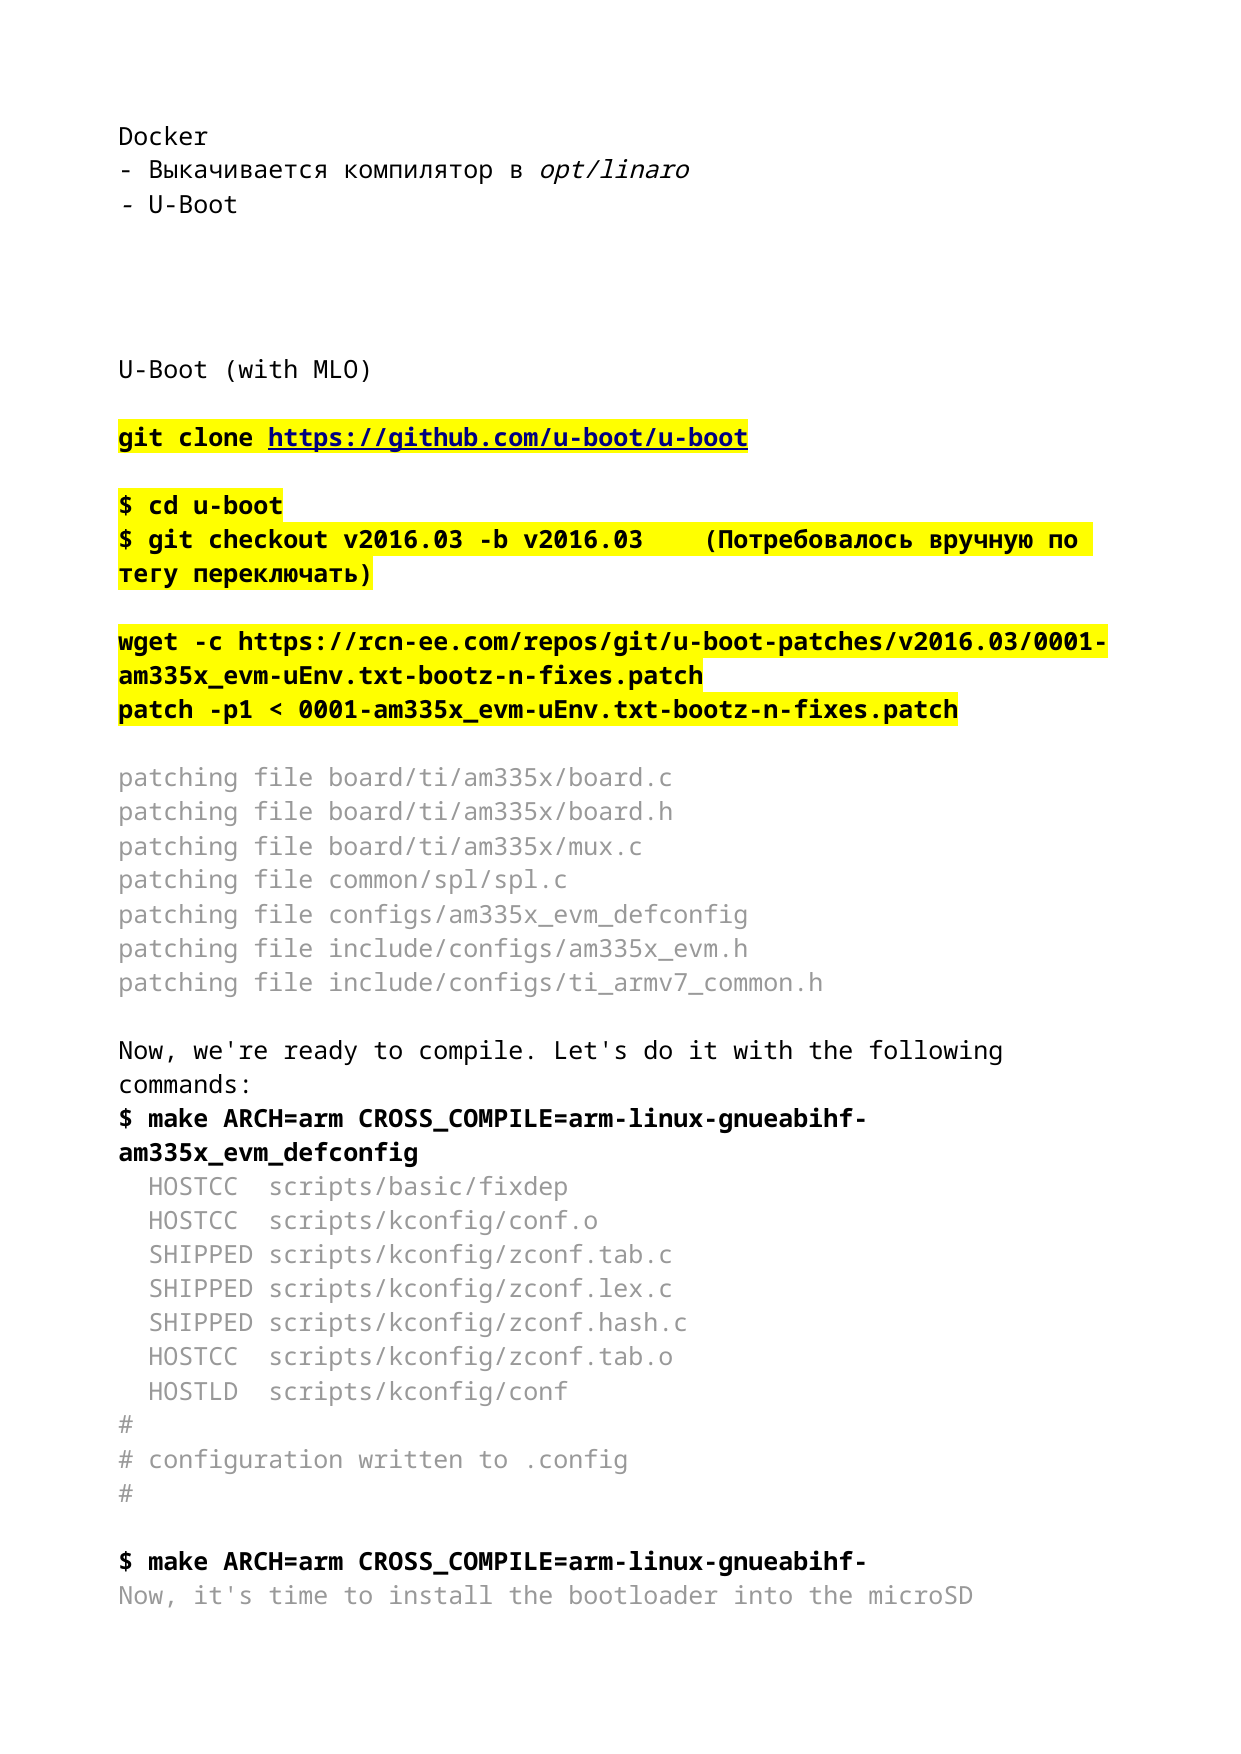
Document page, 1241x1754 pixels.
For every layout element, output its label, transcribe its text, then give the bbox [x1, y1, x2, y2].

text Now, we're ready to compile. Let's do it with the following commands: [118, 1032, 1122, 1101]
text - U-Boot [118, 186, 1122, 220]
text git clone https://github.com/u-boot/u-boot [118, 419, 1122, 453]
text wget -c https://rcn-ee.com/repos/git/u-boot-patches/v2016.03/0001-am335x_evm-uEnv.txt-bootz-n-fixes.patch [118, 624, 1122, 692]
text $ make ARCH=arm CROSS_COMPILE=arm-linux-gnueabihf- am335x_evm_defconfig [118, 1101, 1122, 1169]
text patching file board/ti/am335x/board.h [118, 794, 1122, 828]
text # [118, 1475, 1122, 1509]
text HOSTCC scripts/basic/fixdep [118, 1169, 1122, 1203]
text patching file include/configs/ti_armv7_common.h [118, 964, 1122, 998]
text patching file include/configs/am335x_evm.h [118, 930, 1122, 964]
text - Выкачивается компилятор в opt/linaro [118, 152, 1122, 186]
text $ git checkout v2016.03 -b v2016.03 (Потребовалось вручную по тегу переключать) [118, 522, 1122, 590]
text patch -p1 < 0001-am335x_evm-uEnv.txt-bootz-n-fixes.patch [118, 692, 1122, 726]
text patching file common/spl/spl.c [118, 862, 1122, 896]
text patching file board/ti/am335x/mux.c [118, 828, 1122, 862]
text # [118, 1407, 1122, 1441]
text SHIPPED scripts/kconfig/zconf.tab.c [118, 1237, 1122, 1271]
text U-Boot (with MLO) [118, 351, 1122, 385]
text # configuration written to .config [118, 1441, 1122, 1475]
text $ make ARCH=arm CROSS_COMPILE=arm-linux-gnueabihf- [118, 1543, 1122, 1577]
text $ cd u-boot [118, 487, 1122, 522]
text HOSTLD scripts/kconfig/conf [118, 1373, 1122, 1407]
text SHIPPED scripts/kconfig/zconf.lex.c [118, 1271, 1122, 1305]
text HOSTCC scripts/kconfig/conf.o [118, 1203, 1122, 1237]
text HOSTCC scripts/kconfig/zconf.tab.o [118, 1339, 1122, 1373]
text patching file configs/am335x_evm_defconfig [118, 896, 1122, 930]
text SHIPPED scripts/kconfig/zconf.hash.c [118, 1305, 1122, 1339]
text Docker [118, 118, 1122, 152]
text patching file board/ti/am335x/board.c [118, 760, 1122, 794]
text Now, it's time to install the bootloader into the microSD [118, 1577, 1122, 1612]
